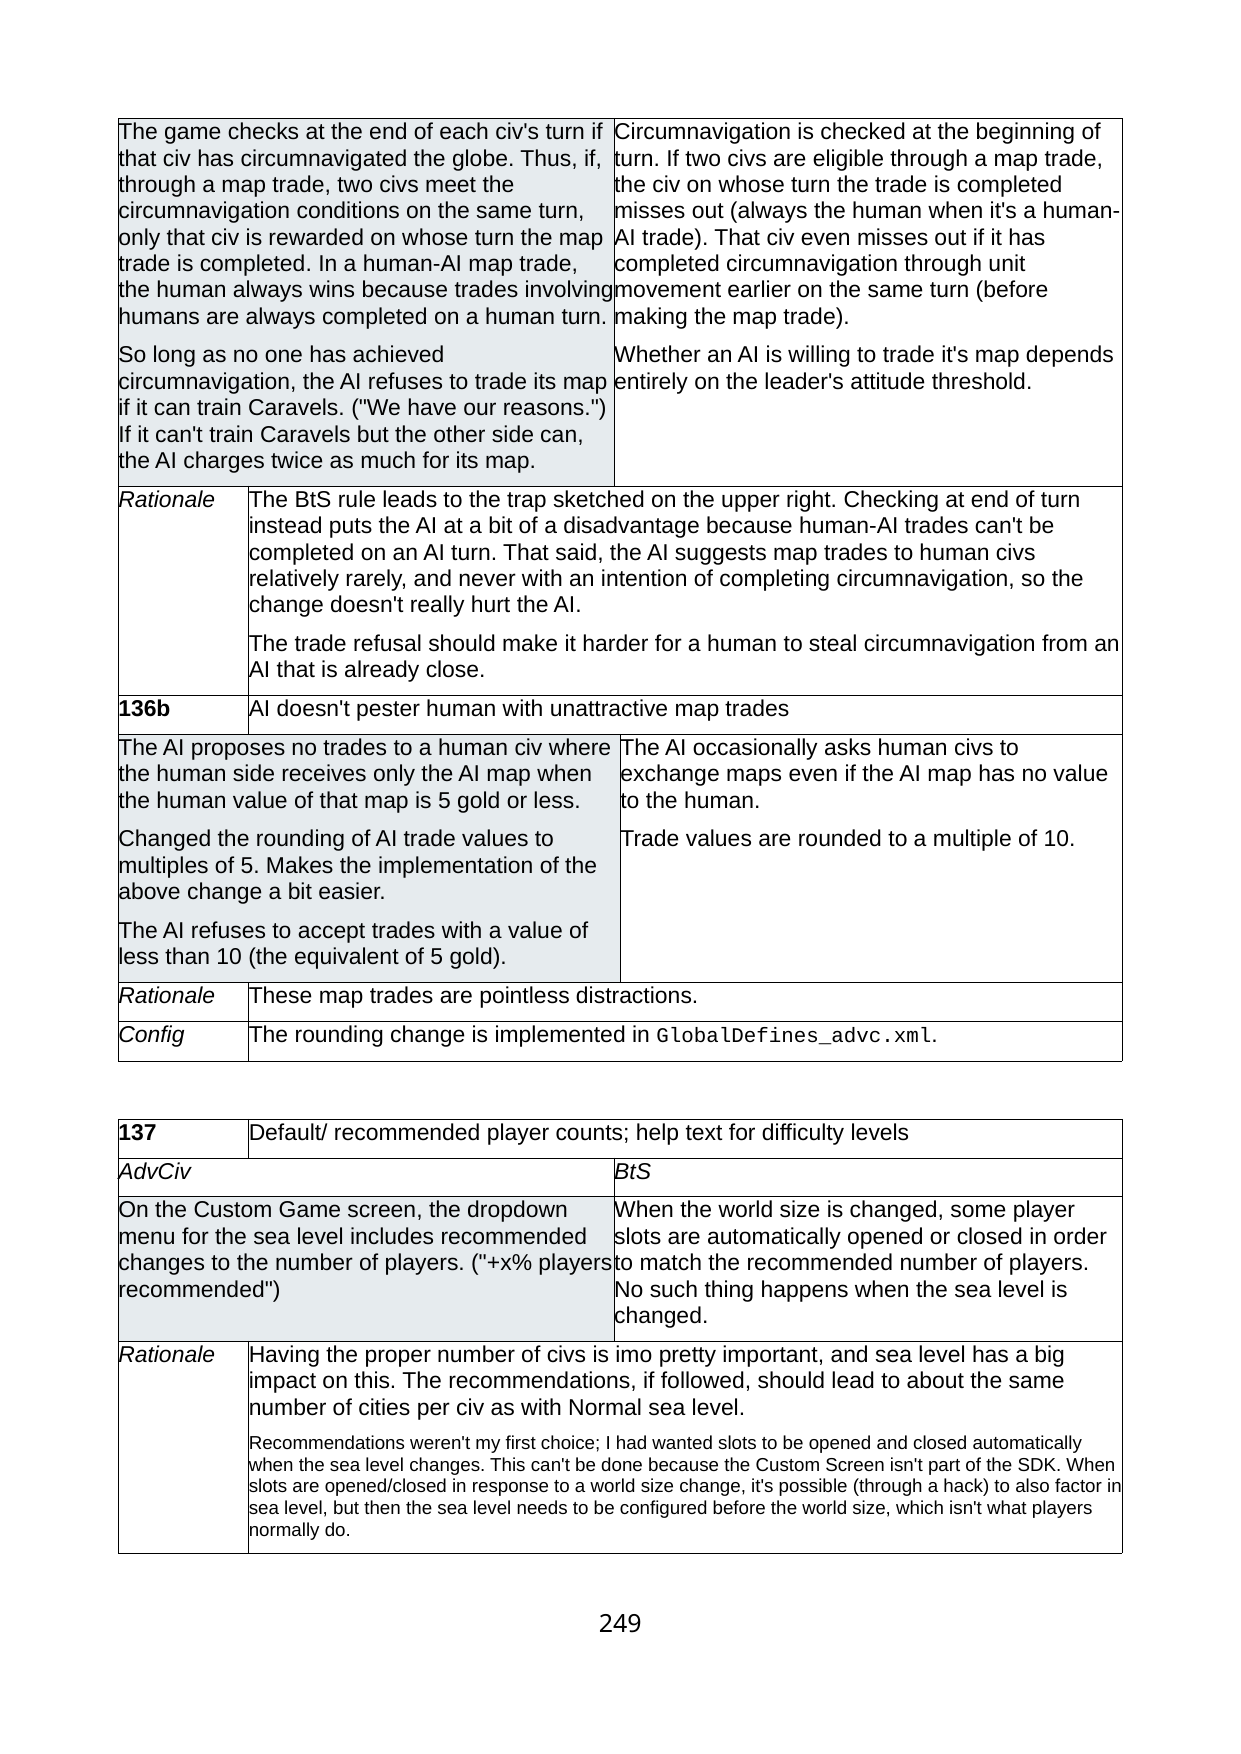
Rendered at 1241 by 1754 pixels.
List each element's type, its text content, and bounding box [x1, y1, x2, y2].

table_header 137 [119, 1120, 248, 1157]
table_cell BtS [615, 1159, 1122, 1196]
table_cell On the Custom Game screen, the dropdown menu for the sea level includes recommended changes to the number of players. ("+x% players recommended") [119, 1197, 614, 1341]
table_cell Rationale [119, 487, 248, 695]
table_cell These map trades are pointless distractions. [249, 983, 1122, 1021]
table_cell The BtS rule leads to the trap sketched on the upper right. Checking at end of turn instead puts the AI at a bit of a disadvantage because human-AI trades can't be completed on an AI turn. That said, the AI suggests map trades to human civs relatively rarely, and never with an intention of completing circumnavigation, so the change doesn't really hurt the AI. The trade refusal should make it harder for a human to steal circumnavigation from an AI that is already close. [249, 487, 1122, 695]
table_cell The game checks at the end of each civ's turn if that civ has circumnavigated the globe. Thus, if, through a map trade, two civs meet the circumnavigation conditions on the same turn, only that civ is rewarded on whose turn the map trade is completed. In a human-AI map trade, the human always wins because trades involving humans are always completed on a human turn. So long as no one has achieved circumnavigation, the AI refuses to trade its map if it can train Caravels. ("We have our reasons.") If it can't train Caravels but the other side can, the AI charges twice as much for its map. [119, 119, 614, 486]
table_cell When the world size is changed, some player slots are automatically opened or closed in order to match the recommended number of players. No such thing happens when the sea level is changed. [615, 1197, 1122, 1341]
table_cell Circumnavigation is checked at the beginning of turn. If two civs are eligible through a map trade, the civ on whose turn the trade is completed misses out (always the human when it's a human-AI trade). That civ even misses out if it has completed circumnavigation through unit movement earlier on the same turn (before making the map trade). Whether an AI is willing to trade it's map depends entirely on the leader's attitude threshold. [615, 119, 1122, 486]
table_cell Rationale [119, 983, 248, 1021]
table_cell Rationale [119, 1342, 248, 1552]
table_cell Having the proper number of civs is imo pretty important, and sea level has a big impact on this. The recommendations, if followed, should lead to about the same number of cities per civ as with Normal sea level. Recommendations weren't my first choice; I had wanted slots to be opened and closed automatically when the sea level changes. This can't be done because the Custom Screen isn't part of the SDK. When slots are opened/closed in response to a world size change, it's possible (through a hack) to also factor in sea level, but then the sea level needs to be configured before the world size, which isn't what players normally do. [249, 1342, 1122, 1552]
table_cell The AI occasionally asks human civs to exchange maps even if the AI map has no value to the human. Trade values are rounded to a multiple of 10. [621, 735, 1122, 982]
table_cell AI doesn't pester human with unattractive map trades [249, 696, 1122, 734]
table_header Default/ recommended player counts; help text for difficulty levels [249, 1120, 1122, 1157]
table_cell AdvCiv [119, 1159, 614, 1196]
table_cell The AI proposes no trades to a human civ where the human side receives only the AI map when the human value of that map is 5 gold or less. Changed the rounding of AI trade values to multiples of 5. Makes the implementation of the above change a bit easier. The AI refuses to accept trades with a value of less than 10 (the equivalent of 5 gold). [119, 735, 620, 982]
table_cell The rounding change is implemented in GlobalDefines_advc.xml. [249, 1022, 1122, 1061]
table_cell 136b [119, 696, 248, 734]
table_cell Config [119, 1022, 248, 1061]
